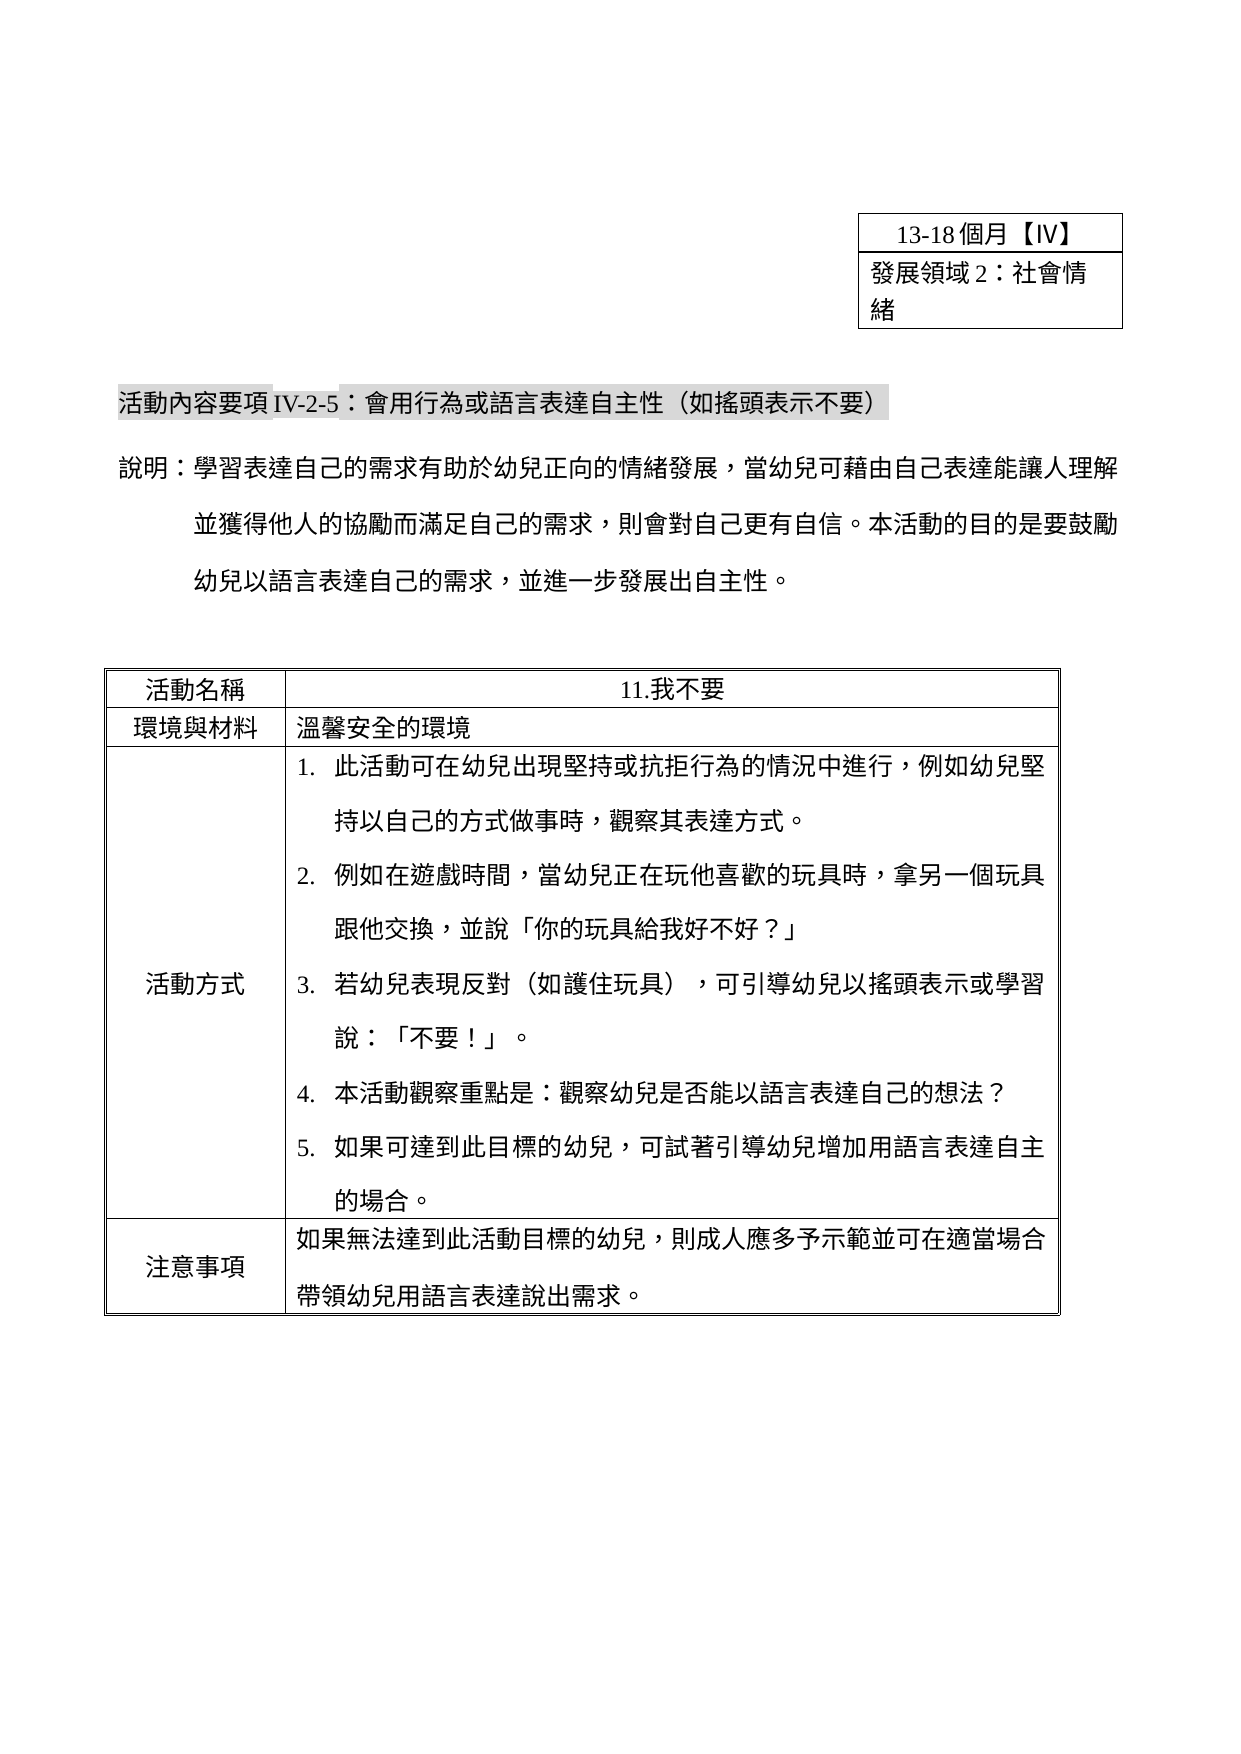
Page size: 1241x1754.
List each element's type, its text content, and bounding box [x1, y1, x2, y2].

text 說明：學習表達自己的需求有助於幼兒正向的情緒發展，當幼兒可藉由自己表達能讓人理解並獲得他人的協勵而滿足自己的需求，則會對自己更有自信。本活動的目的是要鼓勵幼兒以語言表達自己的需求，並進一步發展出自主性。 [118, 448, 1122, 598]
table_cell 活動方式 [107, 747, 285, 1218]
table_cell 環境與材料 [107, 708, 285, 746]
table_cell 此活動可在幼兒出現堅持或抗拒行為的情況中進行，例如幼兒堅持以自己的方式做事時，觀察其表達方式。 例如在遊戲時間，當幼兒正在玩他喜歡的玩具時，拿另一個玩具跟他交換，並說「你的玩具給我好不好？」 若幼兒表現反對（如護住玩具），可引導幼兒以搖頭表示或學習說：「不要！」。 本活動觀察重點是：觀察幼兒是否能以語言表達自己的想法？ 如果可達到此目標的幼兒，可試著引導幼兒增加用語言表達自主的場合。 [286, 747, 1058, 1218]
text 活動內容要項IV-2-5：會用行為或語言表達自主性（如搖頭表示不要） [118, 384, 1144, 420]
table_header 11.我不要 [286, 671, 1058, 707]
table_header 13-18個月【Ⅳ】 [859, 214, 1122, 251]
table_cell 注意事項 [107, 1219, 285, 1313]
table_cell 如果無法達到此活動目標的幼兒，則成人應多予示範並可在適當場合帶領幼兒用語言表達說出需求。 [286, 1219, 1058, 1313]
table_cell 發展領域2：社會情緒 [859, 253, 1122, 327]
table_cell 溫馨安全的環境 [286, 708, 1058, 746]
table_header 活動名稱 [107, 671, 285, 707]
